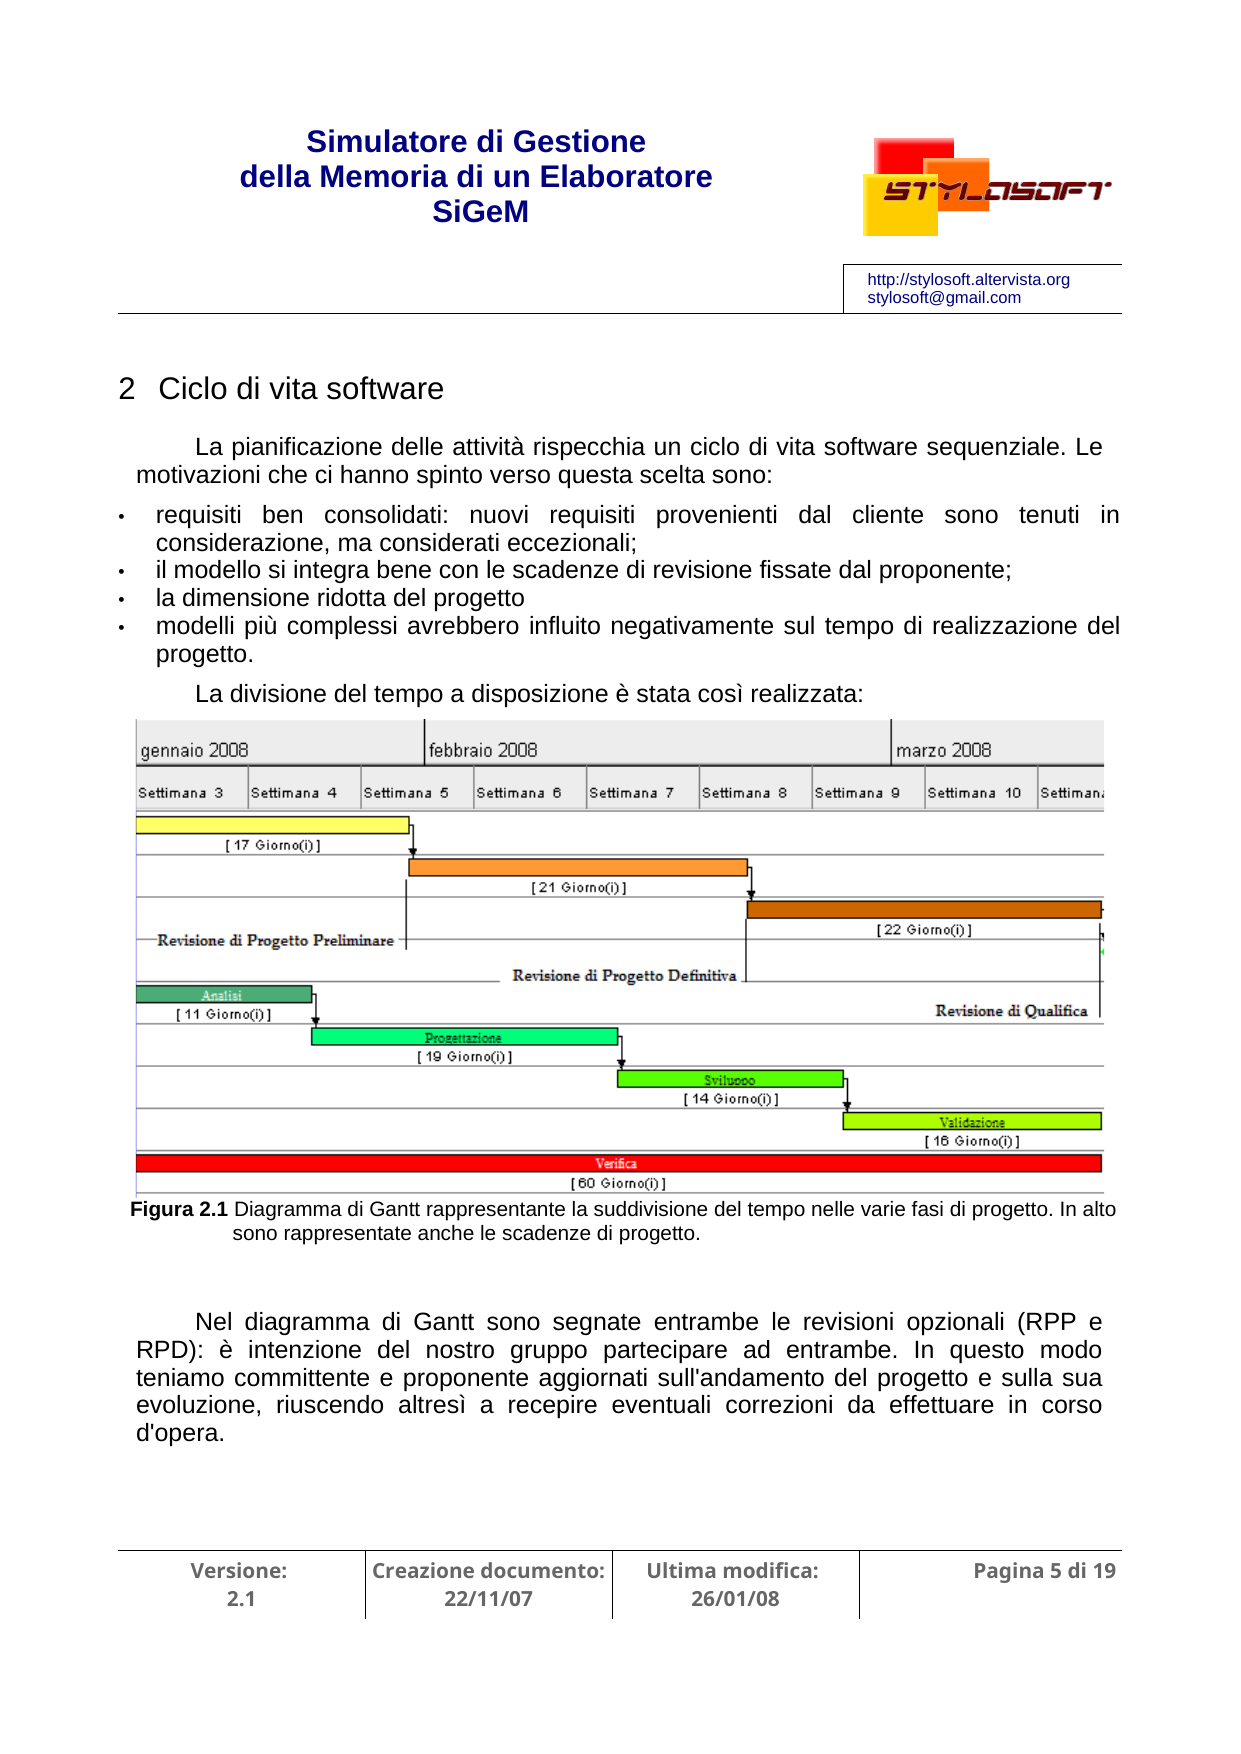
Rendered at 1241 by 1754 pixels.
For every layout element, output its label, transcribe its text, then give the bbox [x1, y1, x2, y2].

text Nel diagramma di Gantt sono segnate entrambe le revisioni opzionali (RPP e RPD): è intenzione del nostro gruppo partecipare ad entrambe. In questo modo teniamo committente e proponente aggiornati sull'andamento del progetto e sulla sua evoluzione, riuscendo altresì a recepire eventuali correzioni da effettuare in corso d'opera. [136, 1308, 1104, 1447]
text La divisione del tempo a disposizione è stata così realizzata: [136, 680, 1104, 708]
picture [135, 719, 1105, 1198]
list modelli più complessi avrebbero influito negativamente sul tempo di realizzazione del progetto. [118, 612, 1122, 668]
picture [848, 123, 1117, 247]
list la dimensione ridotta del progetto [118, 584, 1122, 612]
text sono rappresentate anche le scadenze di progetto. [118, 1221, 1122, 1244]
subtitle Ciclo di vita software [118, 371, 1122, 406]
text Figura 2.1 Diagramma di Gantt rappresentante la suddivisione del tempo nelle varie fasi di progetto. In alto [118, 719, 1122, 1221]
list il modello si integra bene con le scadenze di revisione fissate dal proponente; [118, 556, 1122, 584]
text La pianificazione delle attività rispecchia un ciclo di vita software sequenziale. Le motivazioni che ci hanno spinto verso questa scelta sono: [136, 433, 1104, 489]
list requisiti ben consolidati: nuovi requisiti provenienti dal cliente sono tenuti in considerazione, ma considerati eccezionali; [118, 500, 1122, 556]
